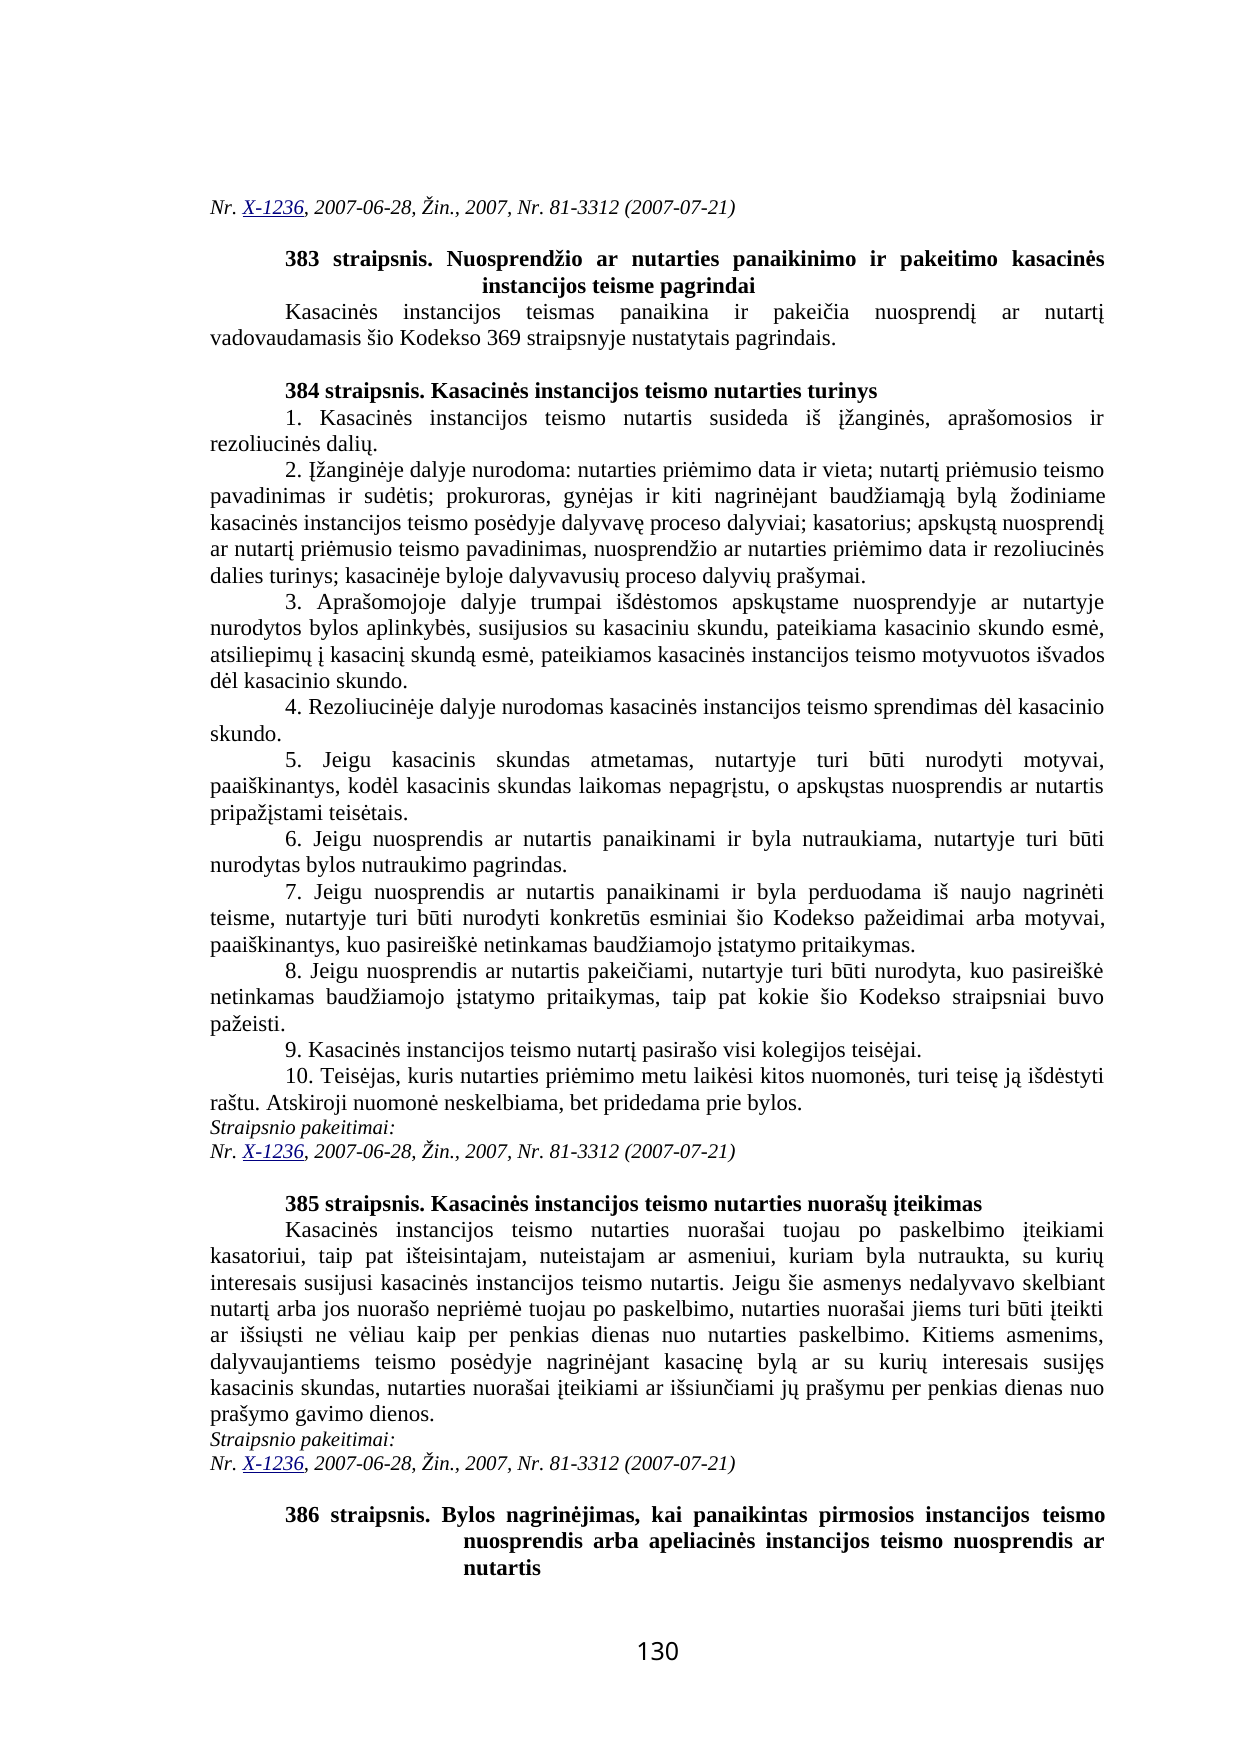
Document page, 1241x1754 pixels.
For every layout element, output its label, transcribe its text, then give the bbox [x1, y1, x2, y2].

text Nr. X-1236, 2007-06-28, Žin., 2007, Nr. 81-3312 (2007-07-21) [210, 1451, 1106, 1475]
text Nr. X-1236, 2007-06-28, Žin., 2007, Nr. 81-3312 (2007-07-21) [210, 1139, 1106, 1163]
text 4. Rezoliucinėje dalyje nurodomas kasacinės instancijos teismo sprendimas dėl kasacinio skundo. [210, 693, 1106, 746]
text 383 straipsnis. Nuosprendžio ar nutarties panaikinimo ir pakeitimo kasacinės instancijos teisme pagrindai [285, 245, 1106, 298]
subtitle 385 straipsnis. Kasacinės instancijos teismo nutarties nuorašų įteikimas [210, 1189, 1106, 1216]
text 8. Jeigu nuosprendis ar nutartis pakeičiami, nutartyje turi būti nurodyta, kuo pasireiškė netinkamas baudžiamojo įstatymo pritaikymas, taip pat kokie šio Kodekso straipsniai buvo pažeisti. [210, 957, 1106, 1036]
text 1. Kasacinės instancijos teismo nutartis susideda iš įžanginės, aprašomosios ir rezoliucinės dalių. [210, 403, 1106, 456]
text Kasacinės instancijos teismas panaikina ir pakeičia nuosprendį ar nutartį vadovaudamasis šio Kodekso 369 straipsnyje nustatytais pagrindais. [210, 298, 1106, 351]
text 3. Aprašomojoje dalyje trumpai išdėstomos apskųstame nuosprendyje ar nutartyje nurodytos bylos aplinkybės, susijusios su kasaciniu skundu, pateikiama kasacinio skundo esmė, atsiliepimų į kasacinį skundą esmė, pateikiamos kasacinės instancijos teismo motyvuotos išvados dėl kasacinio skundo. [210, 588, 1106, 693]
text 386 straipsnis. Bylos nagrinėjimas, kai panaikintas pirmosios instancijos teismo nuosprendis arba apeliacinės instancijos teismo nuosprendis ar nutartis [285, 1501, 1106, 1580]
text 2. Įžanginėje dalyje nurodoma: nutarties priėmimo data ir vieta; nutartį priėmusio teismo pavadinimas ir sudėtis; prokuroras, gynėjas ir kiti nagrinėjant baudžiamąją bylą žodiniame kasacinės instancijos teismo posėdyje dalyvavę proceso dalyviai; kasatorius; apskųstą nuosprendį ar nutartį priėmusio teismo pavadinimas, nuosprendžio ar nutarties priėmimo data ir rezoliucinės dalies turinys; kasacinėje byloje dalyvavusių proceso dalyvių prašymai. [210, 456, 1106, 588]
text 5. Jeigu kasacinis skundas atmetamas, nutartyje turi būti nurodyti motyvai, paaiškinantys, kodėl kasacinis skundas laikomas nepagrįstu, o apskųstas nuosprendis ar nutartis pripažįstami teisėtais. [210, 746, 1106, 825]
text 7. Jeigu nuosprendis ar nutartis panaikinami ir byla perduodama iš naujo nagrinėti teisme, nutartyje turi būti nurodyti konkretūs esminiai šio Kodekso pažeidimai arba motyvai, paaiškinantys, kuo pasireiškė netinkamas baudžiamojo įstatymo pritaikymas. [210, 878, 1106, 957]
text 10. Teisėjas, kuris nutarties priėmimo metu laikėsi kitos nuomonės, turi teisę ją išdėstyti raštu. Atskiroji nuomonė neskelbiama, bet pridedama prie bylos. [210, 1062, 1106, 1115]
text Nr. X-1236, 2007-06-28, Žin., 2007, Nr. 81-3312 (2007-07-21) [210, 195, 1106, 219]
text Straipsnio pakeitimai: [210, 1427, 1106, 1451]
text 9. Kasacinės instancijos teismo nutartį pasirašo visi kolegijos teisėjai. [210, 1036, 1106, 1062]
text 384 straipsnis. Kasacinės instancijos teismo nutarties turinys [210, 377, 1106, 403]
text Straipsnio pakeitimai: [210, 1115, 1106, 1139]
text Kasacinės instancijos teismo nutarties nuorašai tuojau po paskelbimo įteikiami kasatoriui, taip pat išteisintajam, nuteistajam ar asmeniui, kuriam byla nutraukta, su kurių interesais susijusi kasacinės instancijos teismo nutartis. Jeigu šie asmenys nedalyvavo skelbiant nutartį arba jos nuorašo nepriėmė tuojau po paskelbimo, nutarties nuorašai jiems turi būti įteikti ar išsiųsti ne vėliau kaip per penkias dienas nuo nutarties paskelbimo. Kitiems asmenims, dalyvaujantiems teismo posėdyje nagrinėjant kasacinę bylą ar su kurių interesais susijęs kasacinis skundas, nutarties nuorašai įteikiami ar išsiunčiami jų prašymu per penkias dienas nuo prašymo gavimo dienos. [210, 1216, 1106, 1427]
text 6. Jeigu nuosprendis ar nutartis panaikinami ir byla nutraukiama, nutartyje turi būti nurodytas bylos nutraukimo pagrindas. [210, 825, 1106, 878]
